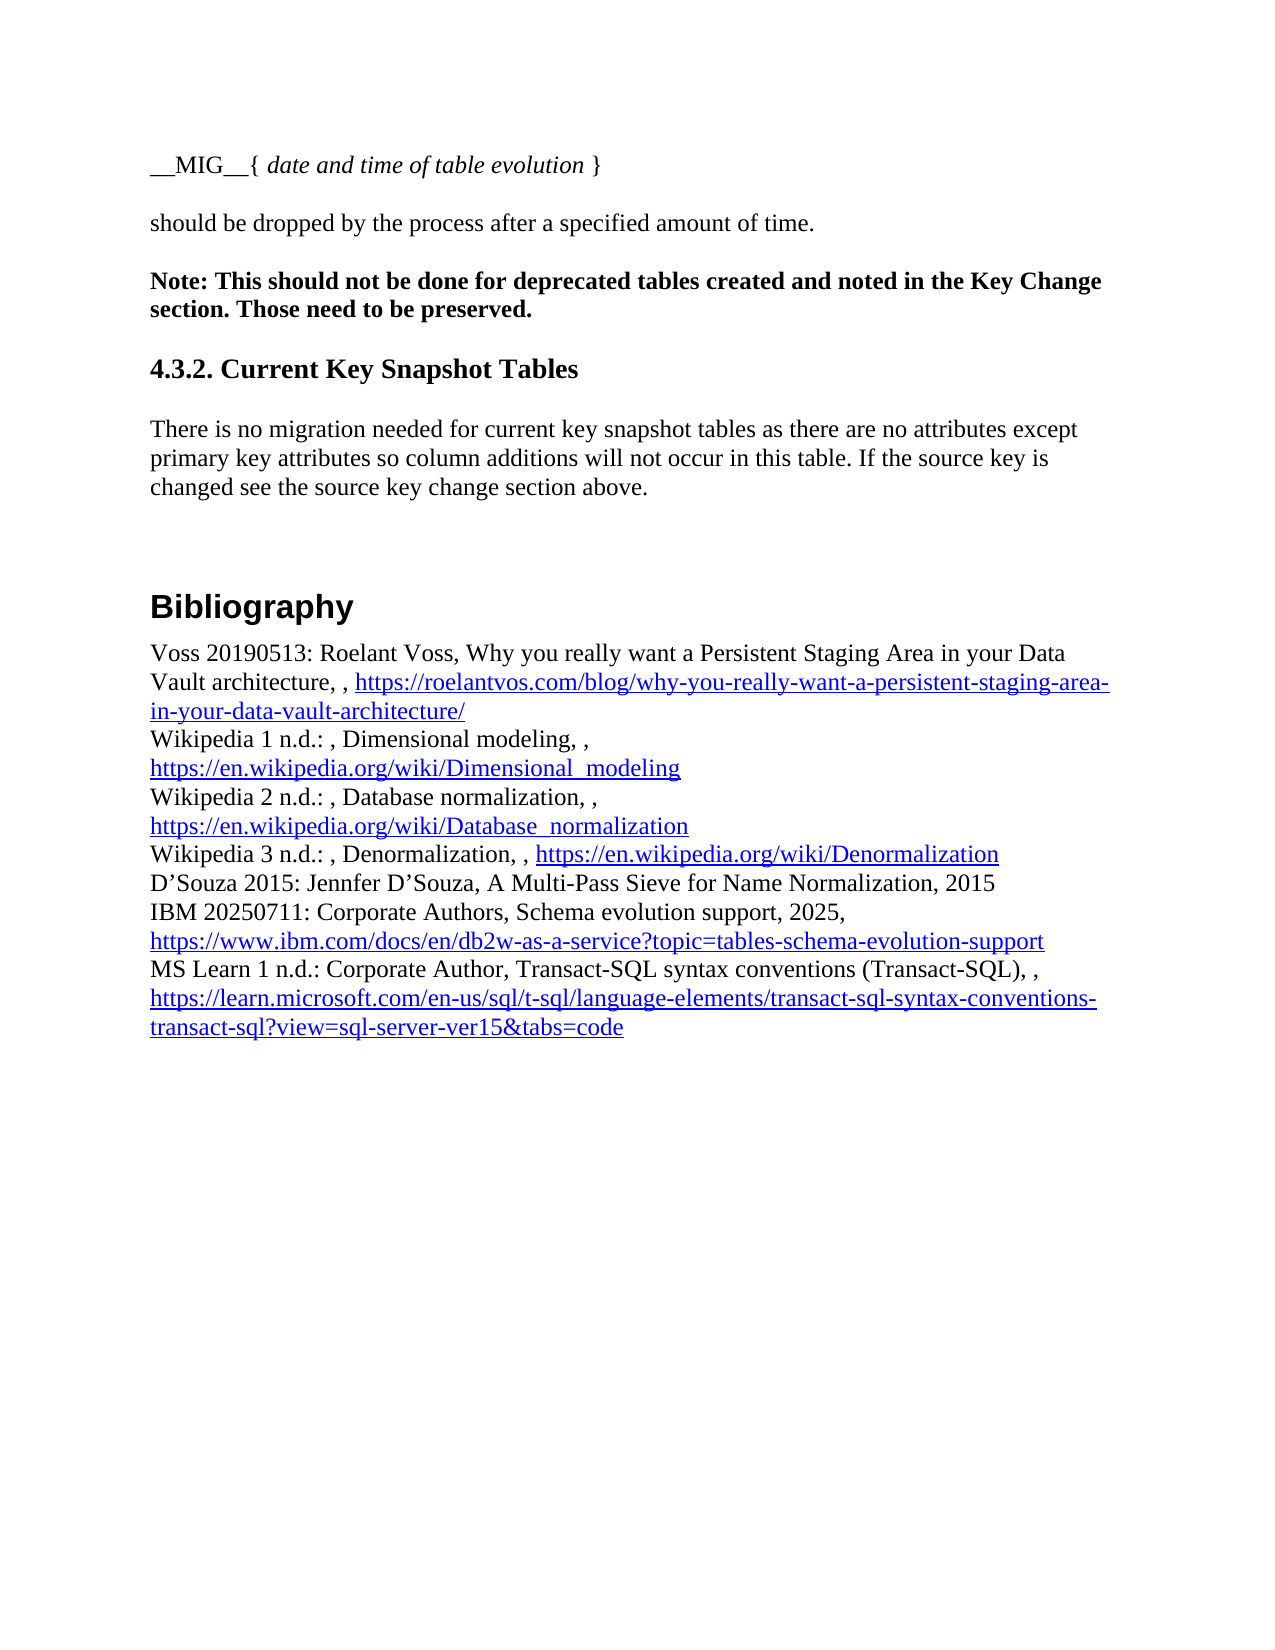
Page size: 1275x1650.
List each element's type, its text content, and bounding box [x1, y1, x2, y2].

text MS Learn 1 n.d.: Corporate Author, Transact-SQL syntax conventions (Transact-SQL), , https://learn.microsoft.com/en-us/sql/t-sql/language-elements/transact-sql-syntax-conventions-transact-sql?view=sql-server-ver15&tabs=code [150, 954, 1125, 1041]
text D’Souza 2015: Jennfer D’Souza, A Multi-Pass Sieve for Name Normalization, 2015 [150, 868, 1125, 897]
text Note: This should not be done for deprecated tables created and noted in the Key Change section. Those need to be preserved. [150, 266, 1125, 323]
text Wikipedia 3 n.d.: , Denormalization, , https://en.wikipedia.org/wiki/Denormalization [150, 839, 1125, 868]
text Wikipedia 1 n.d.: , Dimensional modeling, , https://en.wikipedia.org/wiki/Dimensional_modeling [150, 724, 1125, 782]
subtitle 4.3.2. Current Key Snapshot Tables [150, 352, 1125, 385]
text There is no migration needed for current key snapshot tables as there are no attributes except primary key attributes so column additions will not occur in this table. If the source key is changed see the source key change section above. [150, 414, 1125, 500]
text Wikipedia 2 n.d.: , Database normalization, , https://en.wikipedia.org/wiki/Database_normalization [150, 782, 1125, 839]
subtitle Bibliography [150, 587, 1125, 626]
text IBM 20250711: Corporate Authors, Schema evolution support, 2025, https://www.ibm.com/docs/en/db2w-as-a-service?topic=tables-schema-evolution-support [150, 897, 1125, 954]
text should be dropped by the process after a specified amount of time. [150, 208, 1125, 237]
text Voss 20190513: Roelant Voss, Why you really want a Persistent Staging Area in your Data Vault architecture, , https://roelantvos.com/blog/why-you-really-want-a-persistent-staging-area-in-your-data-vault-architecture/ [150, 638, 1125, 724]
text __MIG__{ date and time of table evolution } [150, 150, 1125, 179]
